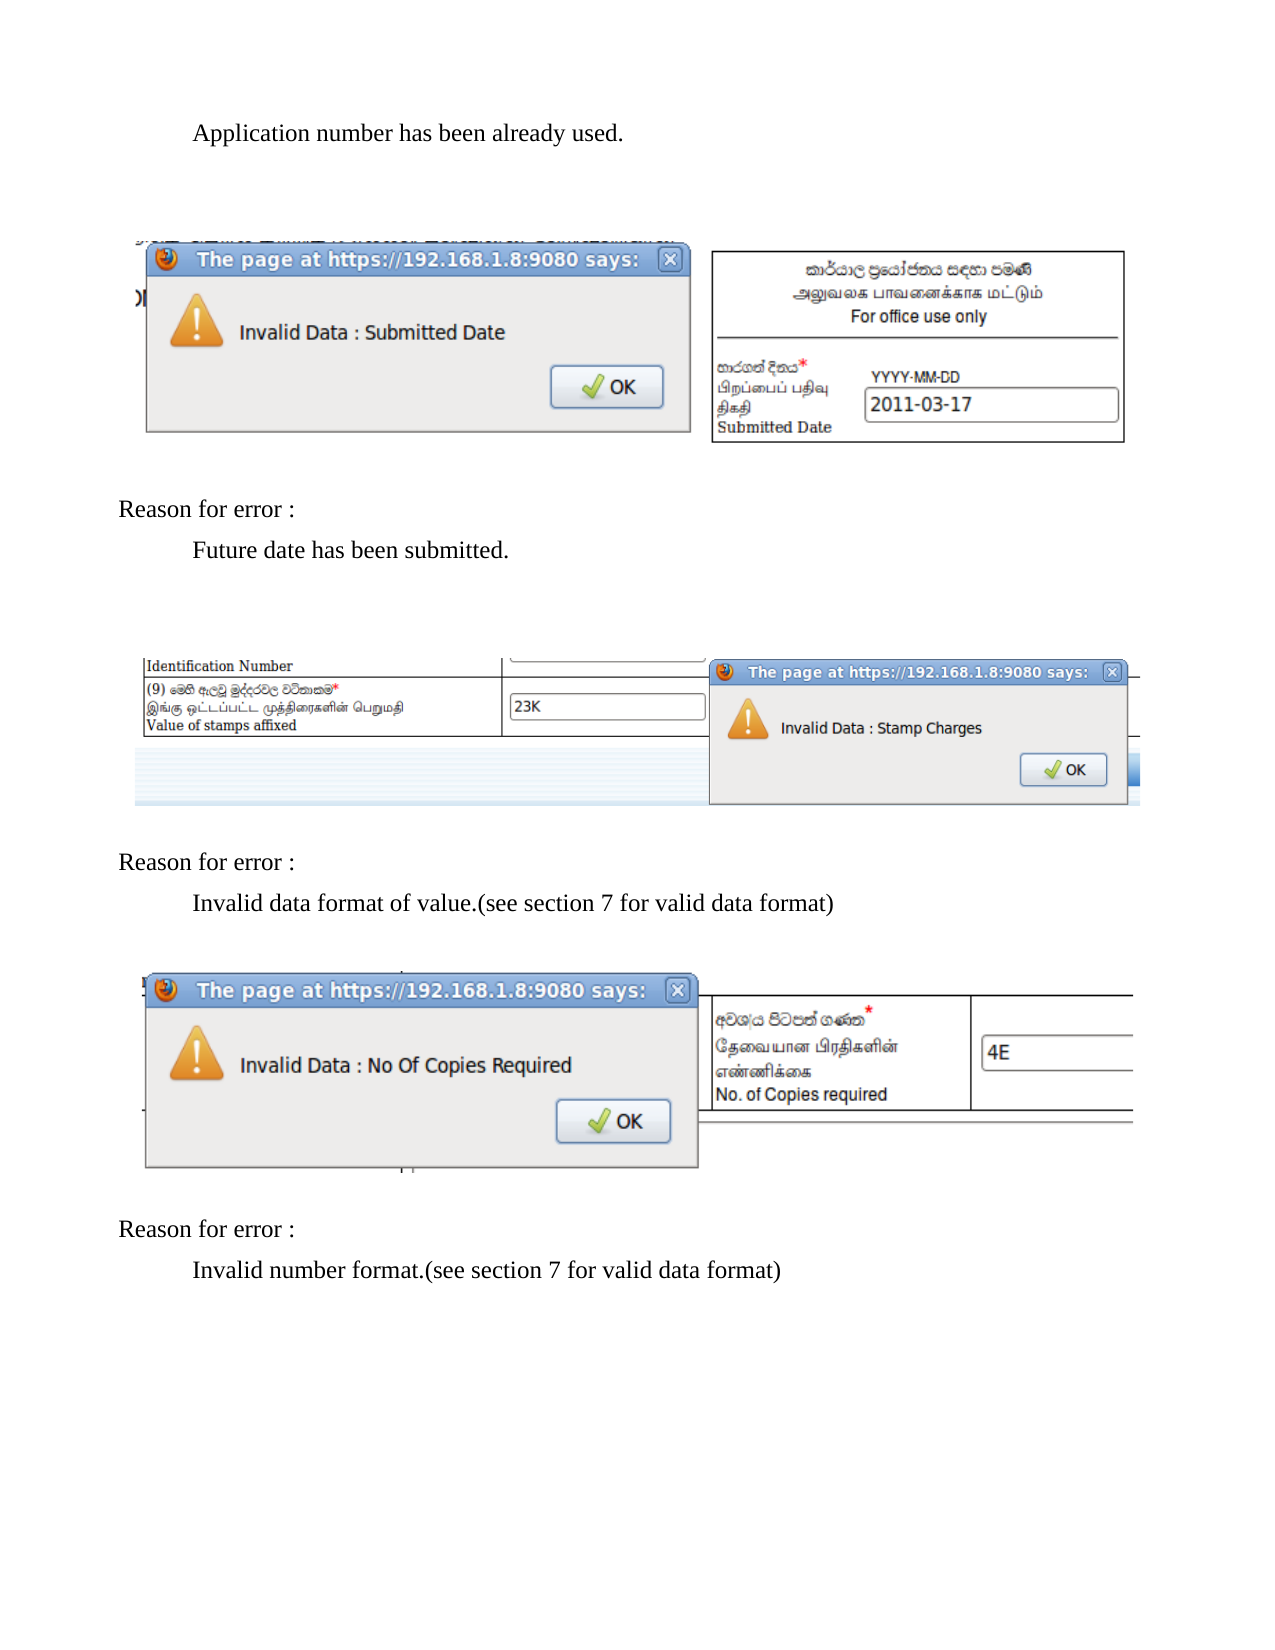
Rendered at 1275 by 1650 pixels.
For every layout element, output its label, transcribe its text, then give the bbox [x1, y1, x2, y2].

text Future date has been submitted. [118, 535, 1157, 564]
text Invalid number format.(see section 7 for valid data format) [118, 1255, 1157, 1284]
text Reason for error : [118, 494, 1157, 522]
text Application number has been already used. [118, 118, 1157, 147]
text Reason for error : [118, 847, 1157, 876]
text Invalid data format of value.(see section 7 for valid data format) [118, 888, 1157, 917]
picture [141, 971, 1134, 1173]
text Reason for error : [118, 1214, 1157, 1243]
picture [135, 241, 1140, 453]
picture [134, 658, 1141, 806]
